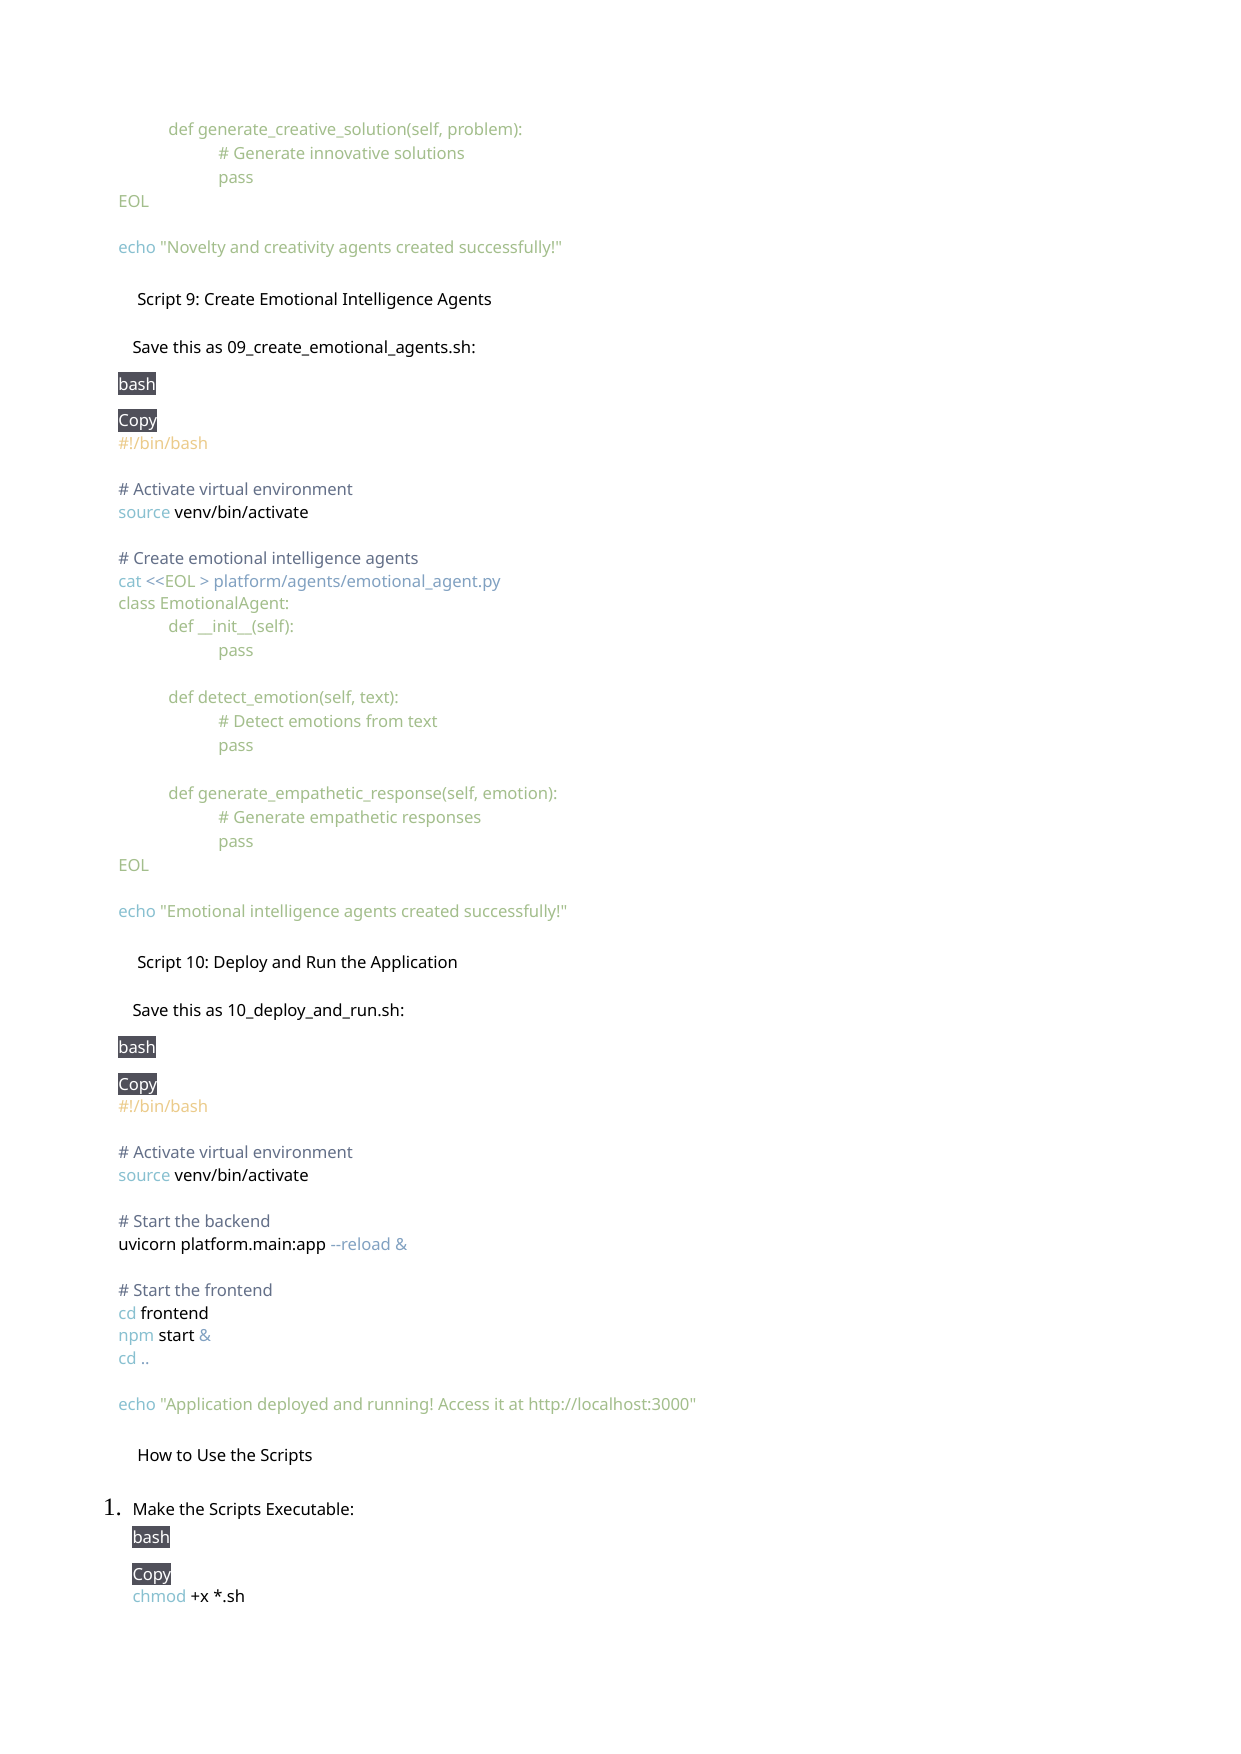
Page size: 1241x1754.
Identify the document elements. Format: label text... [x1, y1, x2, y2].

text echo "Application deployed and running! Access it at http://localhost:3000" [118, 1393, 1122, 1416]
text class EmotionalAgent: [118, 592, 1122, 614]
text bash [118, 1036, 1122, 1058]
list Make the Scripts Executable: [118, 1492, 1122, 1521]
text Save this as 09_create_emotional_agents.sh: [132, 335, 1122, 358]
list bash [118, 1526, 1122, 1548]
text cat <<EOL > platform/agents/emotional_agent.py [118, 569, 1122, 592]
text pass [118, 166, 1122, 190]
text bash [118, 372, 1122, 395]
subtitle How to Use the Scripts [137, 1444, 1122, 1467]
text pass [118, 829, 1122, 853]
subtitle Script 9: Create Emotional Intelligence Agents [137, 287, 1122, 310]
text Save this as 10_deploy_and_run.sh: [132, 999, 1122, 1021]
text cd frontend [118, 1302, 1122, 1324]
subtitle Script 10: Deploy and Run the Application [137, 951, 1122, 973]
text echo "Emotional intelligence agents created successfully!" [118, 900, 1122, 922]
list Copy [118, 1562, 1122, 1585]
text source venv/bin/activate [118, 1164, 1122, 1186]
text echo "Novelty and creativity agents created successfully!" [118, 236, 1122, 259]
text # Generate empathetic responses [118, 806, 1122, 829]
text Copy [118, 409, 1122, 432]
text def generate_empathetic_response(self, emotion): [118, 782, 1122, 806]
text # Activate virtual environment [118, 478, 1122, 500]
list chmod +x *.sh [118, 1585, 1122, 1608]
text def generate_creative_solution(self, problem): [118, 118, 1122, 142]
text uvicorn platform.main:app --reload & [118, 1233, 1122, 1255]
text EOL [118, 853, 1122, 876]
text # Start the backend [118, 1210, 1122, 1233]
text # Detect emotions from text [118, 710, 1122, 734]
text Copy [118, 1072, 1122, 1095]
text pass [118, 734, 1122, 758]
text # Activate virtual environment [118, 1141, 1122, 1164]
text source venv/bin/activate [118, 500, 1122, 523]
text def detect_emotion(self, text): [118, 686, 1122, 710]
text # Start the frontend [118, 1279, 1122, 1302]
text #!/bin/bash [118, 1095, 1122, 1118]
text def __init__(self): [118, 614, 1122, 638]
text EOL [118, 190, 1122, 213]
text # Generate innovative solutions [118, 142, 1122, 166]
text cd .. [118, 1347, 1122, 1369]
text # Create emotional intelligence agents [118, 547, 1122, 569]
text #!/bin/bash [118, 432, 1122, 454]
text npm start & [118, 1324, 1122, 1347]
text pass [118, 638, 1122, 662]
